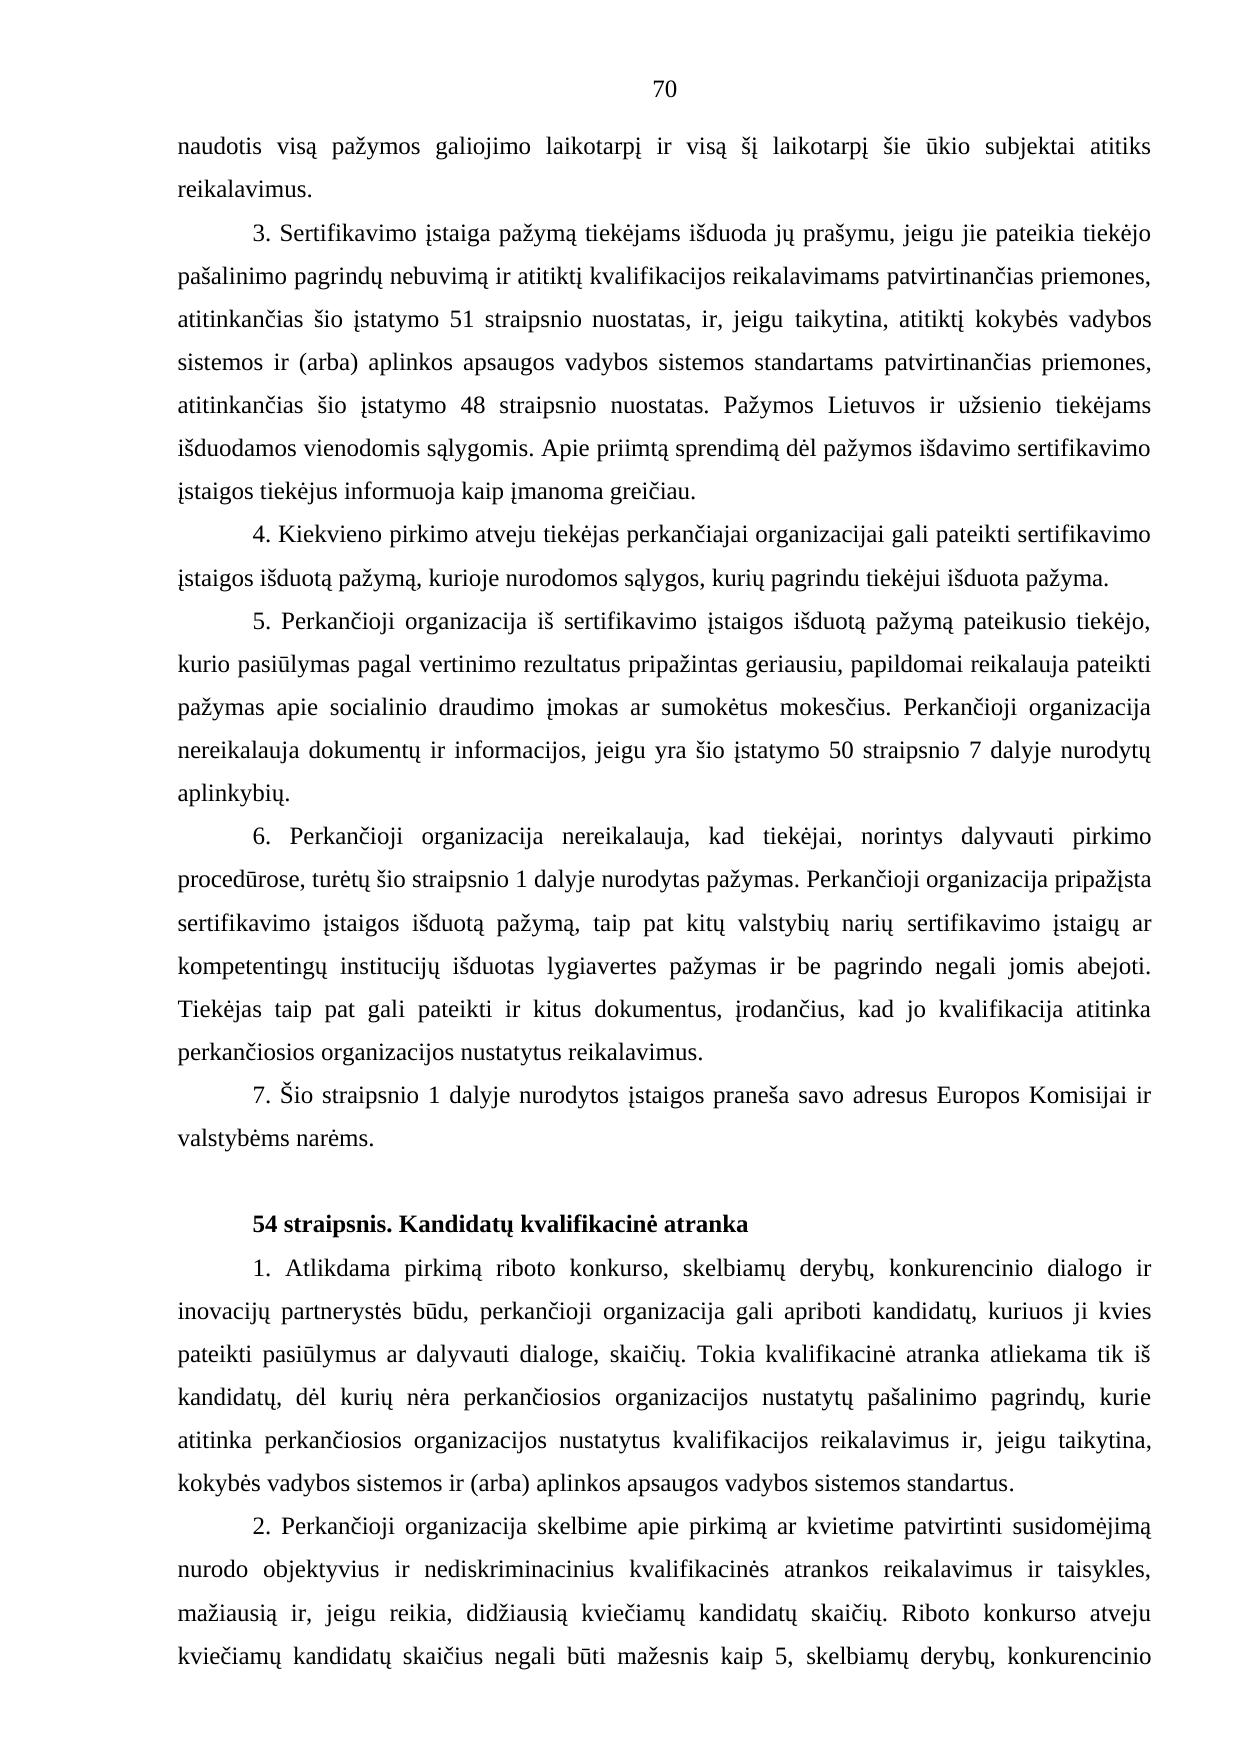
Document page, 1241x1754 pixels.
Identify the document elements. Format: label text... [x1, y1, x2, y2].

text 4. Kiekvieno pirkimo atveju tiekėjas perkančiajai organizacijai gali pateikti sertifikavimo įstaigos išduotą pažymą, kurioje nurodomos sąlygos, kurių pagrindu tiekėjui išduota pažyma. [177, 519, 1152, 591]
text 7. Šio straipsnio 1 dalyje nurodytos įstaigos praneša savo adresus Europos Komisijai ir valstybėms narėms. [177, 1080, 1152, 1152]
text 6. Perkančioji organizacija nereikalauja, kad tiekėjai, norintys dalyvauti pirkimo procedūrose, turėtų šio straipsnio 1 dalyje nurodytas pažymas. Perkančioji organizacija pripažįsta sertifikavimo įstaigos išduotą pažymą, taip pat kitų valstybių narių sertifikavimo įstaigų ar kompetentingų institucijų išduotas lygiavertes pažymas ir be pagrindo negali jomis abejoti. Tiekėjas taip pat gali pateikti ir kitus dokumentus, įrodančius, kad jo kvalifikacija atitinka perkančiosios organizacijos nustatytus reikalavimus. [177, 821, 1152, 1066]
text naudotis visą pažymos galiojimo laikotarpį ir visą šį laikotarpį šie ūkio subjektai atitiks reikalavimus. [177, 131, 1152, 203]
text 2. Perkančioji organizacija skelbime apie pirkimą ar kvietime patvirtinti susidomėjimą nurodo objektyvius ir nediskriminacinius kvalifikacinės atrankos reikalavimus ir taisykles, mažiausią ir, jeigu reikia, didžiausią kviečiamų kandidatų skaičių. Riboto konkurso atveju kviečiamų kandidatų skaičius negali būti mažesnis kaip 5, skelbiamų derybų, konkurencinio [177, 1511, 1152, 1669]
text 3. Sertifikavimo įstaiga pažymą tiekėjams išduoda jų prašymu, jeigu jie pateikia tiekėjo pašalinimo pagrindų nebuvimą ir atitiktį kvalifikacijos reikalavimams patvirtinančias priemones, atitinkančias šio įstatymo 51 straipsnio nuostatas, ir, jeigu taikytina, atitiktį kokybės vadybos sistemos ir (arba) aplinkos apsaugos vadybos sistemos standartams patvirtinančias priemones, atitinkančias šio įstatymo 48 straipsnio nuostatas. Pažymos Lietuvos ir užsienio tiekėjams išduodamos vienodomis sąlygomis. Apie priimtą sprendimą dėl pažymos išdavimo sertifikavimo įstaigos tiekėjus informuoja kaip įmanoma greičiau. [177, 218, 1152, 505]
text 1. Atlikdama pirkimą riboto konkurso, skelbiamų derybų, konkurencinio dialogo ir inovacijų partnerystės būdu, perkančioji organizacija gali apriboti kandidatų, kuriuos ji kvies pateikti pasiūlymus ar dalyvauti dialoge, skaičių. Tokia kvalifikacinė atranka atliekama tik iš kandidatų, dėl kurių nėra perkančiosios organizacijos nustatytų pašalinimo pagrindų, kurie atitinka perkančiosios organizacijos nustatytus kvalifikacijos reikalavimus ir, jeigu taikytina, kokybės vadybos sistemos ir (arba) aplinkos apsaugos vadybos sistemos standartus. [177, 1253, 1152, 1497]
text 5. Perkančioji organizacija iš sertifikavimo įstaigos išduotą pažymą pateikusio tiekėjo, kurio pasiūlymas pagal vertinimo rezultatus pripažintas geriausiu, papildomai reikalauja pateikti pažymas apie socialinio draudimo įmokas ar sumokėtus mokesčius. Perkančioji organizacija nereikalauja dokumentų ir informacijos, jeigu yra šio įstatymo 50 straipsnio 7 dalyje nurodytų aplinkybių. [177, 606, 1152, 807]
text 54 straipsnis. Kandidatų kvalifikacinė atranka [177, 1209, 1152, 1238]
